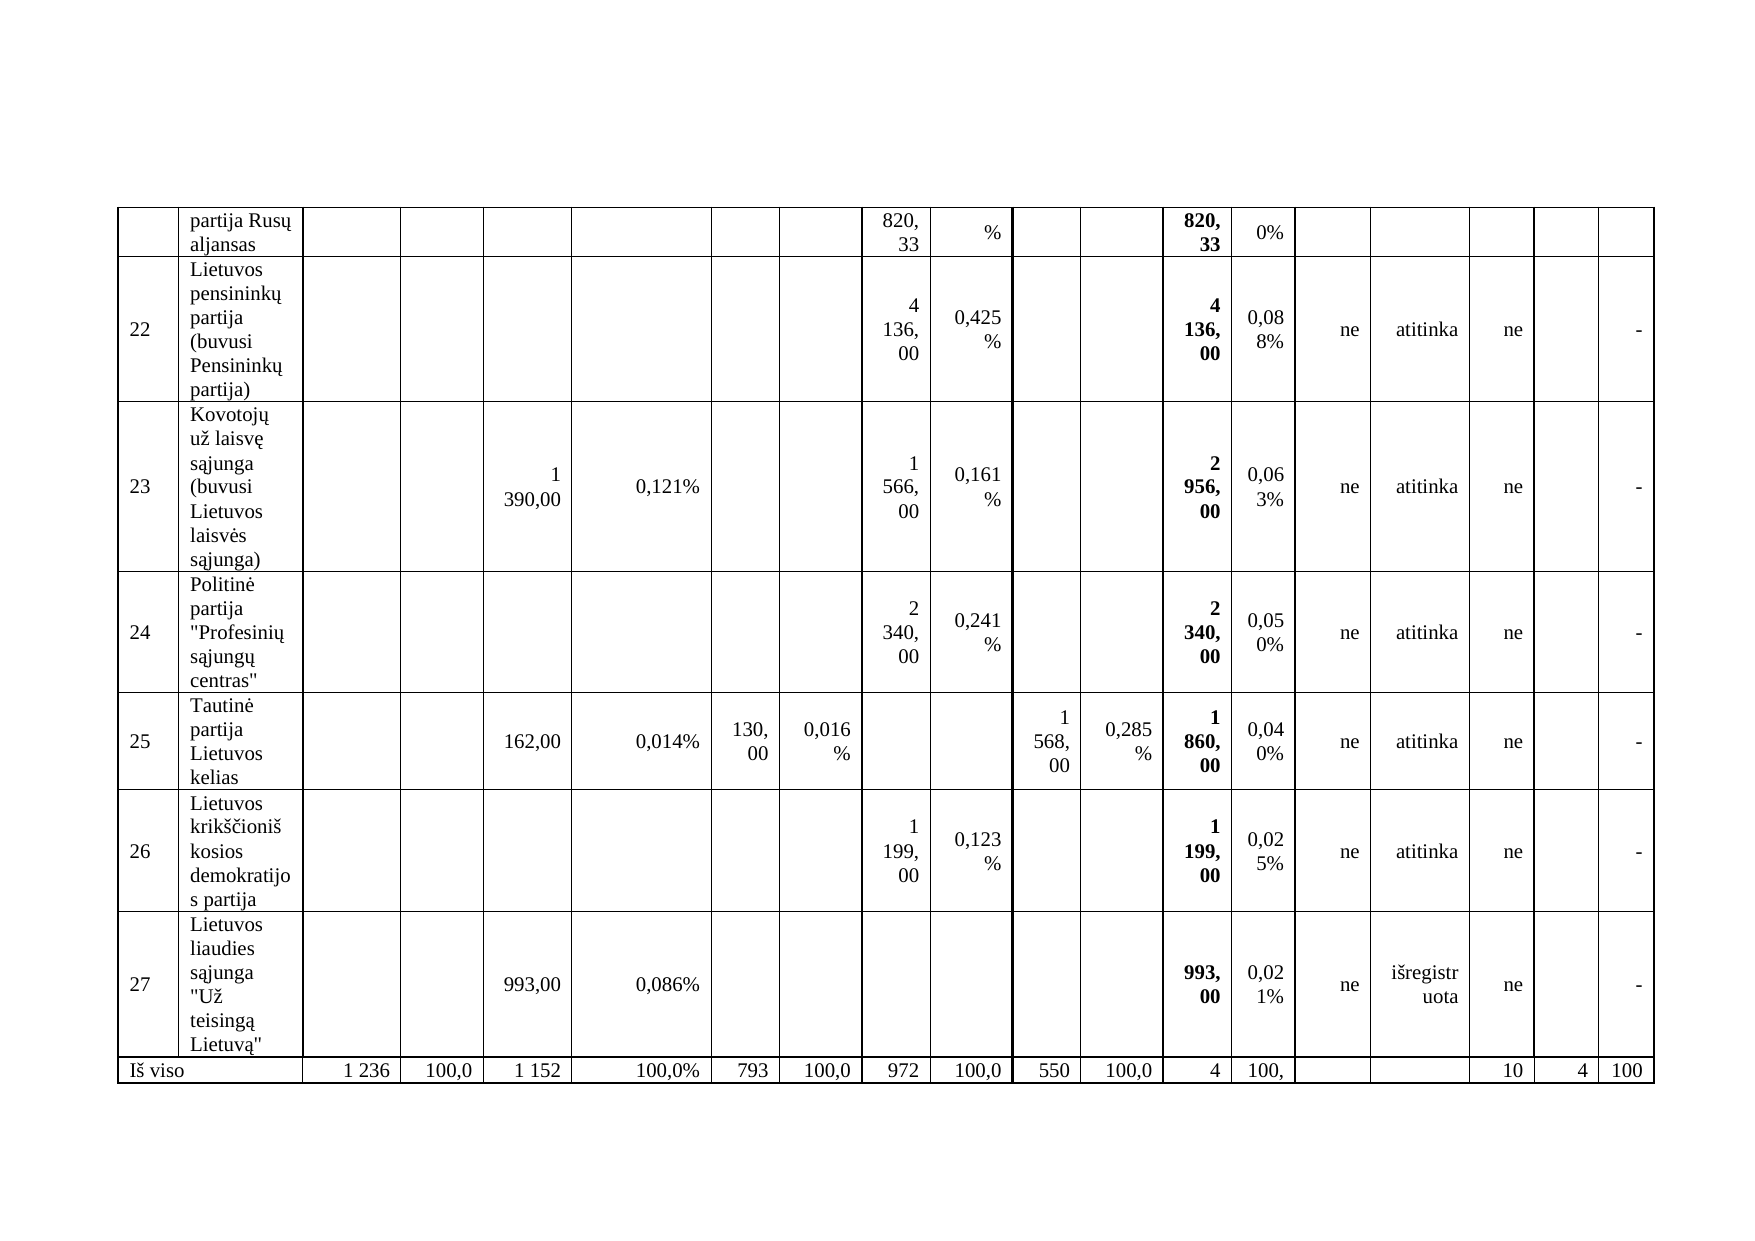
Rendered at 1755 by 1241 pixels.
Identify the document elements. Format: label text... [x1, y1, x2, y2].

table_cell 4 [1164, 1058, 1231, 1082]
table_cell [780, 402, 861, 571]
table_cell ne [1470, 572, 1533, 692]
table_cell [712, 257, 779, 401]
table_cell - [1599, 693, 1653, 789]
table_cell [712, 208, 779, 256]
table_cell [780, 572, 861, 692]
table_cell ne [1296, 790, 1370, 911]
table_cell 100,0 [931, 1058, 1011, 1082]
table_cell [572, 208, 711, 256]
table_cell [780, 208, 861, 256]
table_cell [401, 402, 483, 571]
table_cell 1 199,00 [863, 790, 930, 911]
table_cell 2 340,00 [1164, 572, 1231, 692]
table_cell [1535, 402, 1598, 571]
table_cell 0,086% [572, 912, 711, 1056]
table_cell [304, 402, 400, 571]
table_cell [572, 790, 711, 911]
table_cell 24 [119, 572, 178, 692]
table_cell 4 136,00 [863, 257, 930, 401]
table_cell 0% [1232, 208, 1294, 256]
table_cell [1535, 572, 1598, 692]
table_cell [1081, 790, 1162, 911]
table_cell partija Rusų aljansas [179, 208, 302, 256]
table_cell [780, 912, 861, 1056]
table_cell 0,123% [931, 790, 1011, 911]
table_cell 2 956,00 [1164, 402, 1231, 571]
table_cell 0,121% [572, 402, 711, 571]
table_cell 0,014% [572, 693, 711, 789]
table_cell [1535, 257, 1598, 401]
table_cell [484, 208, 571, 256]
table_cell 1 390,00 [484, 402, 571, 571]
table_cell 793 [712, 1058, 779, 1082]
table_cell 10 [1470, 1058, 1534, 1082]
table_cell [572, 572, 711, 692]
table_cell 1 236 [303, 1058, 400, 1082]
table_cell [304, 912, 400, 1056]
table_cell 993,00 [484, 912, 571, 1056]
table_cell - [1599, 208, 1653, 256]
table_cell [304, 693, 400, 789]
table_cell 100 [1599, 1058, 1653, 1082]
table_cell 0,088% [1232, 257, 1294, 401]
table_cell [1371, 208, 1469, 256]
table_cell [863, 693, 930, 789]
table_cell [1296, 1058, 1370, 1082]
table_cell ne [1470, 912, 1533, 1056]
table_cell [1470, 208, 1533, 256]
table_cell [1081, 402, 1162, 571]
table_cell 0,040% [1232, 693, 1294, 789]
table_cell % [931, 208, 1011, 256]
table_cell [401, 208, 483, 256]
table_cell 162,00 [484, 693, 571, 789]
table_cell [1014, 208, 1080, 256]
table_cell Lietuvos krikščioniškosios demokratijos partija [179, 790, 302, 911]
table_cell 0,285% [1081, 693, 1162, 789]
table_cell 550 [1014, 1058, 1080, 1082]
table_cell atitinka [1371, 790, 1469, 911]
table_cell [1014, 572, 1080, 692]
table_cell 1 199,00 [1164, 790, 1231, 911]
table_cell 23 [119, 402, 178, 571]
table_cell 4 136,00 [1164, 257, 1231, 401]
table_cell - [1599, 790, 1653, 911]
table_cell Politinė partija "Profesinių sąjungų centras" [179, 572, 302, 692]
table_cell Lietuvos liaudies sąjunga "Už teisingą Lietuvą" [179, 912, 302, 1056]
table_cell [1014, 790, 1080, 911]
table_cell [1081, 208, 1162, 256]
table_cell 0,021% [1232, 912, 1294, 1056]
table_cell 1 568,00 [1014, 693, 1080, 789]
table_cell [401, 912, 483, 1056]
table_cell Iš viso [119, 1058, 267, 1082]
table_cell - [1599, 402, 1653, 571]
table_cell [119, 208, 178, 256]
table_cell [931, 912, 1011, 1056]
table_cell atitinka [1371, 693, 1469, 789]
table_cell [1296, 208, 1370, 256]
table_cell 4 [1535, 1058, 1598, 1082]
table_cell 0,063% [1232, 402, 1294, 571]
table_cell ne [1296, 257, 1370, 401]
table_cell 1 152 [484, 1058, 571, 1082]
table_cell [931, 693, 1011, 789]
table_cell [304, 790, 400, 911]
table_cell ne [1470, 790, 1533, 911]
table_cell [484, 257, 571, 401]
table_cell ne [1470, 257, 1533, 401]
table_cell atitinka [1371, 402, 1469, 571]
table_cell 100,0 [401, 1058, 483, 1082]
table_cell Tautinė partija Lietuvos kelias [179, 693, 302, 789]
table_cell 0,016% [780, 693, 861, 789]
table_cell - [1599, 257, 1653, 401]
table_cell 1 566,00 [863, 402, 930, 571]
table_cell [1535, 790, 1598, 911]
table_cell [863, 912, 930, 1056]
table_cell [1371, 1058, 1469, 1082]
table_cell [712, 402, 779, 571]
table_cell Kovotojų už laisvę sąjunga (buvusi Lietuvos laisvės sąjunga) [179, 402, 302, 571]
table_cell [1014, 402, 1080, 571]
table_cell 100,0% [572, 1058, 711, 1082]
table_cell [304, 257, 400, 401]
table_cell 27 [119, 912, 178, 1056]
table_cell [1014, 257, 1080, 401]
table_cell išregistruota [1371, 912, 1469, 1056]
table_cell [780, 257, 861, 401]
table_cell 130,00 [712, 693, 779, 789]
table_cell 993,00 [1164, 912, 1231, 1056]
table_cell [401, 693, 483, 789]
table_cell ne [1296, 402, 1370, 571]
table_cell ne [1296, 693, 1370, 789]
table_cell [712, 572, 779, 692]
table_cell [401, 572, 483, 692]
table_cell atitinka [1371, 572, 1469, 692]
table_cell Lietuvos pensininkų partija (buvusi Pensininkų partija) [179, 257, 302, 401]
table_cell [1081, 572, 1162, 692]
table_cell [1535, 912, 1598, 1056]
table_cell 100,0 [780, 1058, 861, 1082]
table_cell 0,025% [1232, 790, 1294, 911]
table_cell [267, 1058, 302, 1082]
table_cell 22 [119, 257, 178, 401]
table_cell 0,161% [931, 402, 1011, 571]
table_cell [304, 572, 400, 692]
table_cell 26 [119, 790, 178, 911]
table_cell - [1599, 912, 1653, 1056]
table_cell 0,050% [1232, 572, 1294, 692]
table_cell [1014, 912, 1080, 1056]
table_cell 25 [119, 693, 178, 789]
table_cell [484, 790, 571, 911]
table_cell [484, 572, 571, 692]
table_cell 2 340,00 [863, 572, 930, 692]
table_cell ne [1296, 912, 1370, 1056]
table_cell 100, [1232, 1058, 1294, 1082]
table_cell [1081, 912, 1162, 1056]
table_cell [401, 257, 483, 401]
table_cell [1081, 257, 1162, 401]
table_cell [712, 790, 779, 911]
table_cell [401, 790, 483, 911]
table_cell [1535, 208, 1598, 256]
table_cell 820,33 [863, 208, 930, 256]
table_cell [712, 912, 779, 1056]
table_cell [572, 257, 711, 401]
table_cell [780, 790, 861, 911]
table_cell atitinka [1371, 257, 1469, 401]
table_cell 1 860,00 [1164, 693, 1231, 789]
table_cell [1535, 693, 1598, 789]
table_cell ne [1470, 693, 1533, 789]
table_cell [304, 208, 400, 256]
table_cell 0,241% [931, 572, 1011, 692]
table_cell 820,33 [1164, 208, 1231, 256]
table_cell ne [1470, 402, 1533, 571]
table_cell 972 [863, 1058, 930, 1082]
table_cell ne [1296, 572, 1370, 692]
table_cell 100,0 [1081, 1058, 1162, 1082]
table_cell - [1599, 572, 1653, 692]
table_cell 0,425% [931, 257, 1011, 401]
